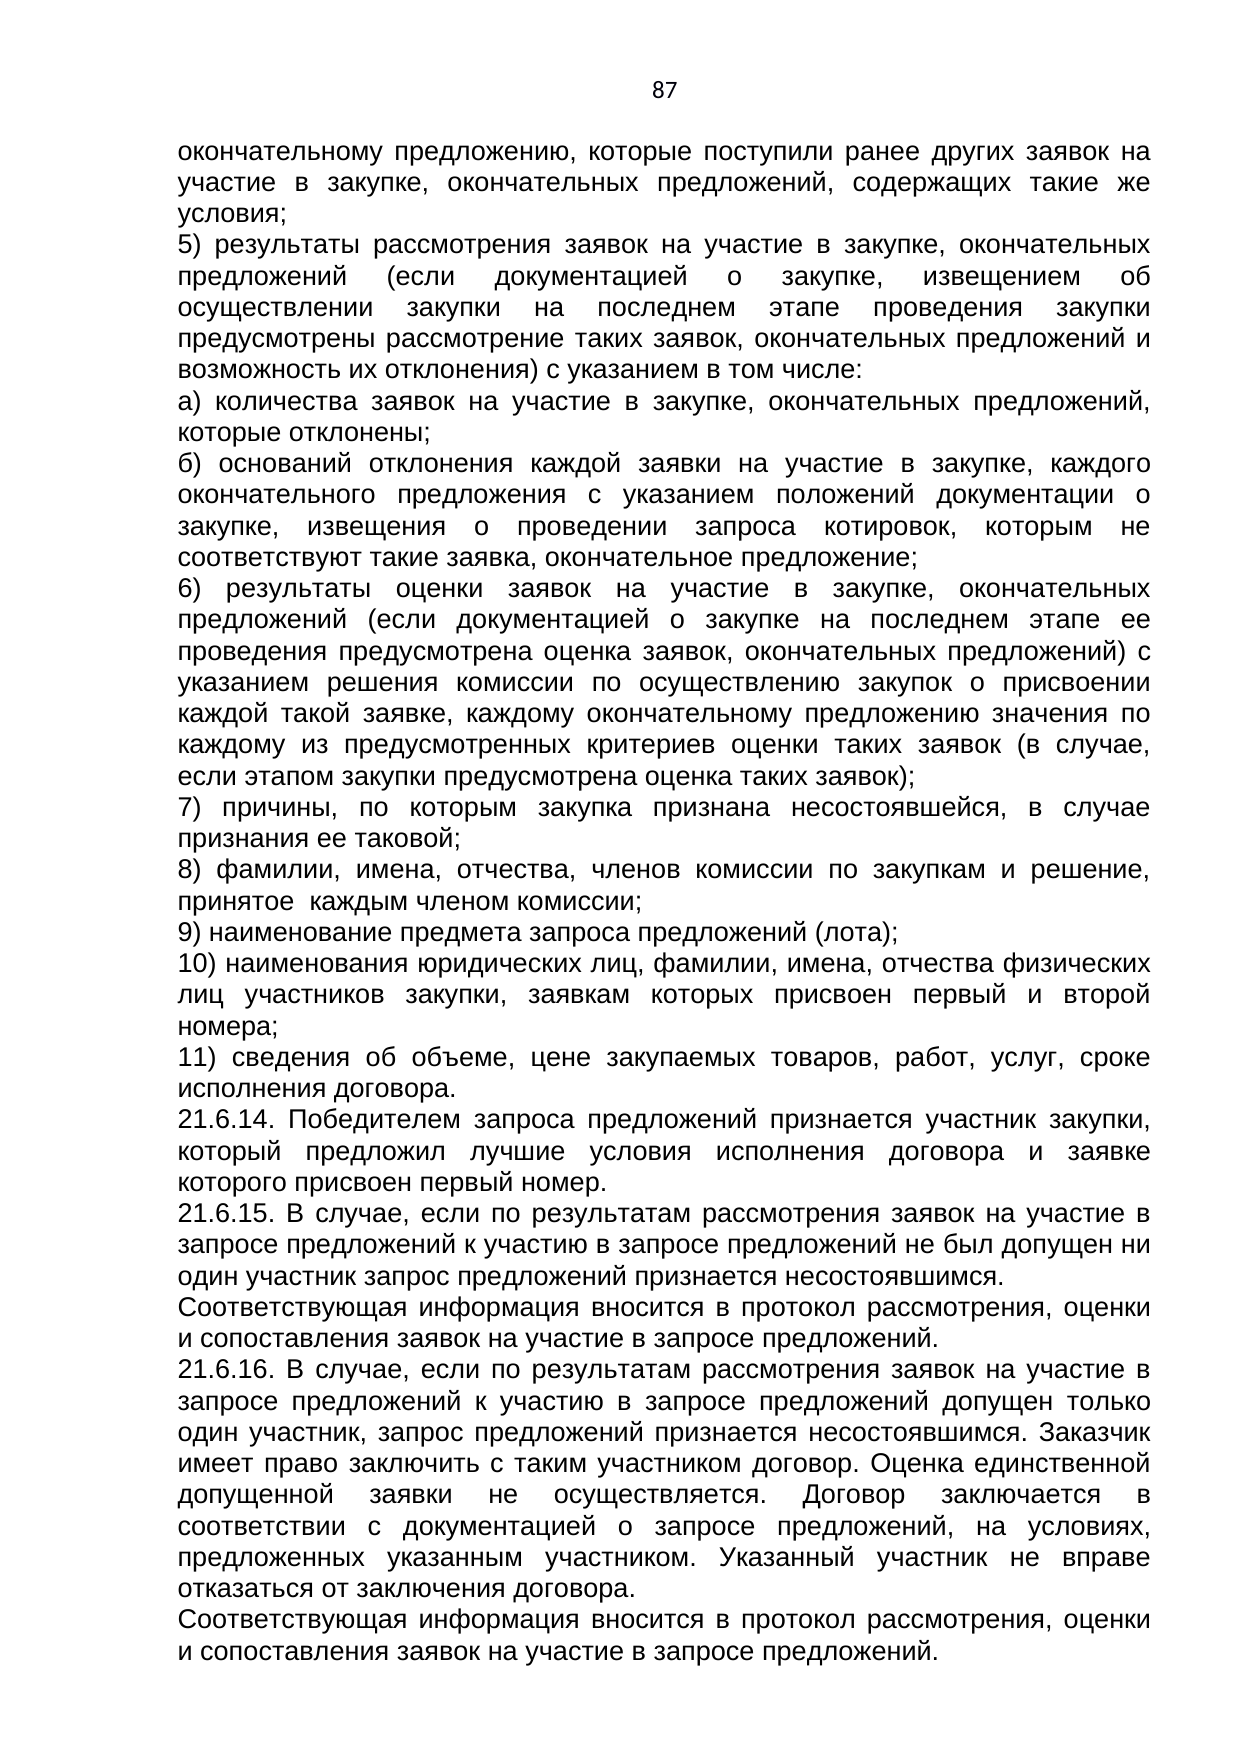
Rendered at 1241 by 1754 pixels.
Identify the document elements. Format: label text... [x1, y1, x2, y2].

text 21.6.16. В случае, если по результатам рассмотрения заявок на участие в запросе предложений к участию в запросе предложений допущен только один участник, запрос предложений признается несостоявшимся. Заказчик имеет право заключить с таким участником договор. Оценка единственной допущенной заявки не осуществляется. Договор заключается в соответствии с документацией о запросе предложений, на условиях, предложенных указанным участником. Указанный участник не вправе отказаться от заключения договора. [177, 1353, 1152, 1603]
text а) количества заявок на участие в закупке, окончательных предложений, которые отклонены; [177, 385, 1152, 447]
text Соответствующая информация вносится в протокол рассмотрения, оценки и сопоставления заявок на участие в запросе предложений. [177, 1291, 1152, 1353]
text 10) наименования юридических лиц, фамилии, имена, отчества физических лиц участников закупки, заявкам которых присвоен первый и второй номера; [177, 947, 1152, 1041]
text 21.6.14. Победителем запроса предложений признается участник закупки, который предложил лучшие условия исполнения договора и заявке которого присвоен первый номер. [177, 1103, 1152, 1197]
text 6) результаты оценки заявок на участие в закупке, окончательных предложений (если документацией о закупке на последнем этапе ее проведения предусмотрена оценка заявок, окончательных предложений) с указанием решения комиссии по осуществлению закупок о присвоении каждой такой заявке, каждому окончательному предложению значения по каждому из предусмотренных критериев оценки таких заявок (в случае, если этапом закупки предусмотрена оценка таких заявок); [177, 572, 1152, 791]
text б) оснований отклонения каждой заявки на участие в закупке, каждого окончательного предложения с указанием положений документации о закупке, извещения о проведении запроса котировок, которым не соответствуют такие заявка, окончательное предложение; [177, 447, 1152, 572]
text 9) наименование предмета запроса предложений (лота); [177, 916, 1152, 947]
text 7) причины, по которым закупка признана несостоявшейся, в случае признания ее таковой; [177, 791, 1152, 853]
text 11) сведения об объеме, цене закупаемых товаров, работ, услуг, сроке исполнения договора. [177, 1041, 1152, 1103]
text Соответствующая информация вносится в протокол рассмотрения, оценки и сопоставления заявок на участие в запросе предложений. [177, 1603, 1152, 1666]
text 21.6.15. В случае, если по результатам рассмотрения заявок на участие в запросе предложений к участию в запросе предложений не был допущен ни один участник запрос предложений признается несостоявшимся. [177, 1197, 1152, 1291]
text 5) результаты рассмотрения заявок на участие в закупке, окончательных предложений (если документацией о закупке, извещением об осуществлении закупки на последнем этапе проведения закупки предусмотрены рассмотрение таких заявок, окончательных предложений и возможность их отклонения) с указанием в том числе: [177, 228, 1152, 385]
text 8) фамилии, имена, отчества, членов комиссии по закупкам и решение, принятое каждым членом комиссии; [177, 853, 1152, 916]
text окончательному предложению, которые поступили ранее других заявок на участие в закупке, окончательных предложений, содержащих такие же условия; [177, 135, 1152, 228]
